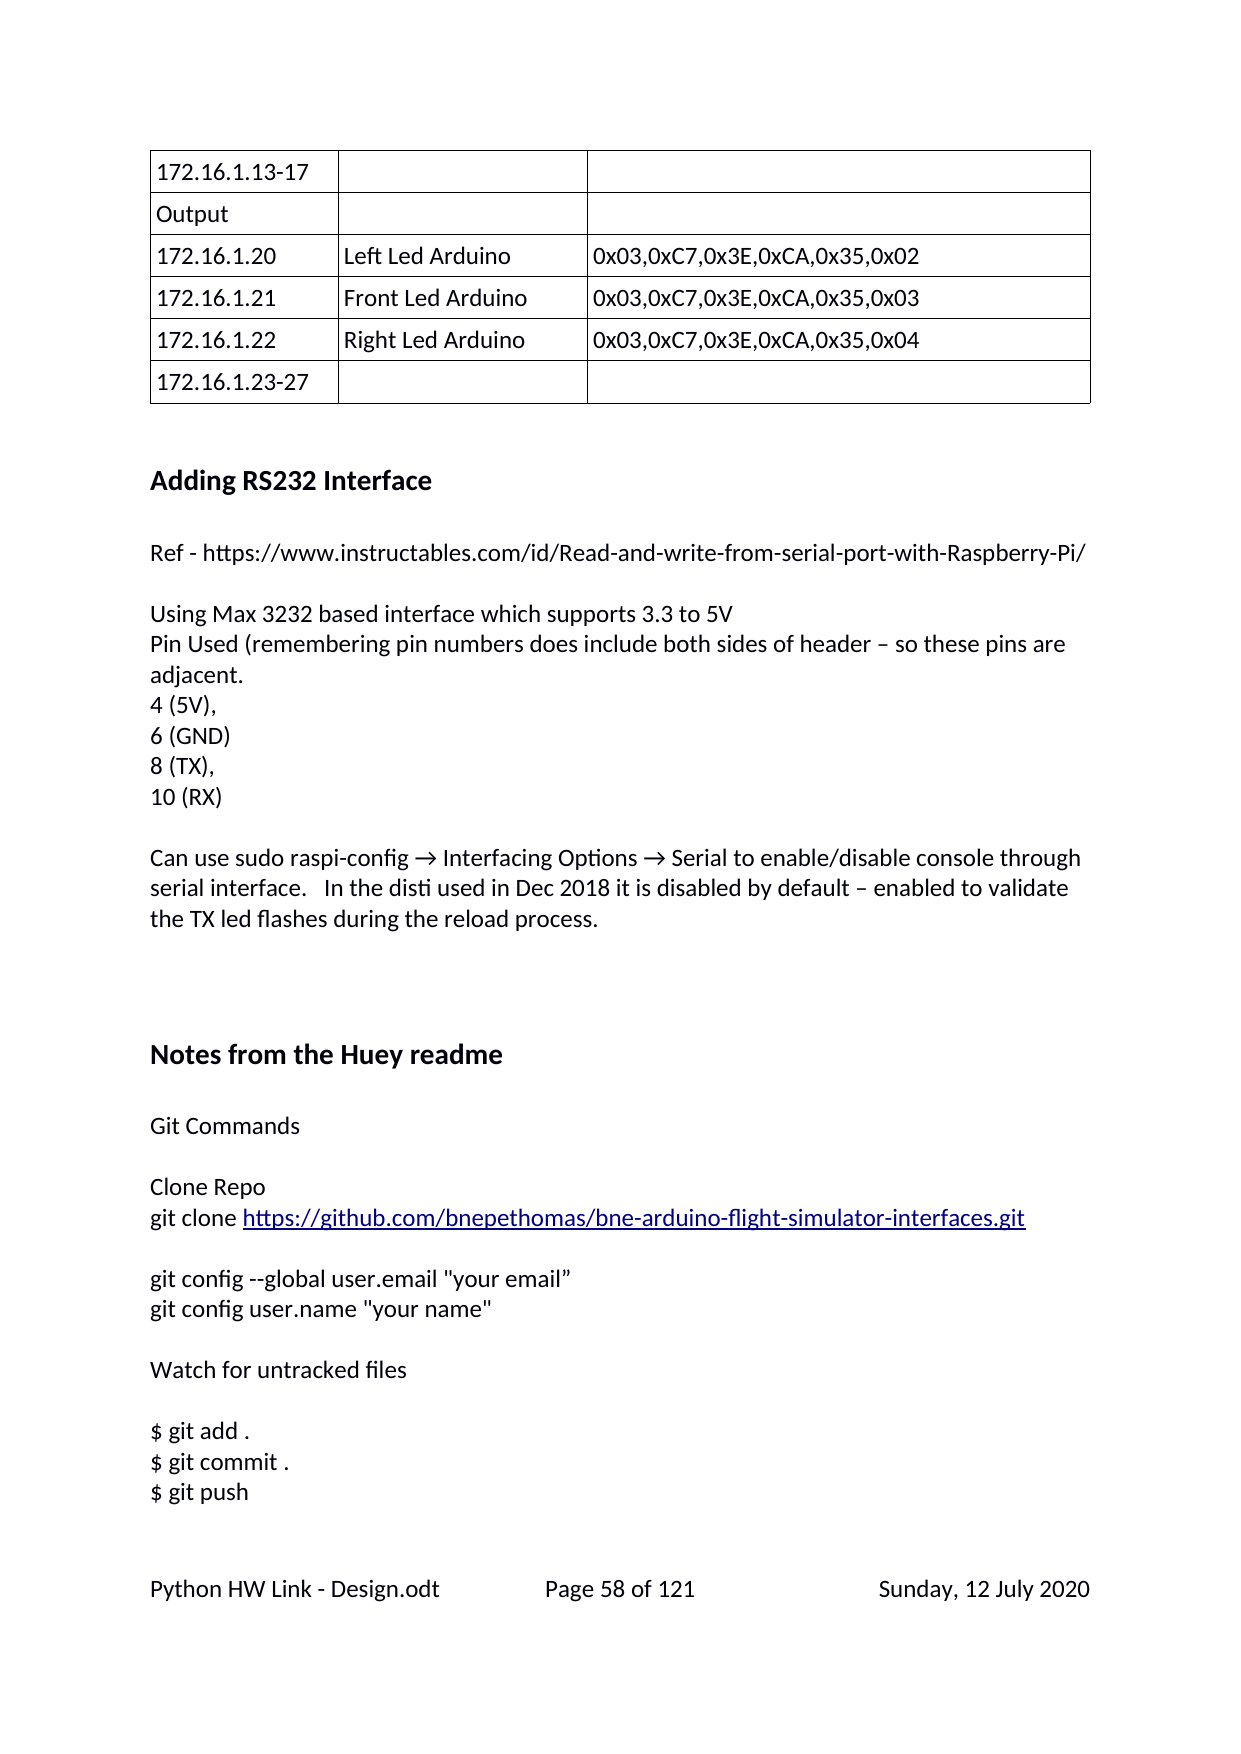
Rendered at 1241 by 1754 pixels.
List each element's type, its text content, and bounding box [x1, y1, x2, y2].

table_cell Output [151, 193, 338, 234]
table_cell [588, 151, 1090, 192]
text $ git push [150, 1477, 1090, 1507]
subtitle Notes from the Huey readme [150, 1036, 1090, 1071]
table_cell Front Led Arduino [339, 277, 587, 318]
table_cell 172.16.1.20 [151, 235, 338, 276]
text $ git commit . [150, 1446, 1090, 1477]
text 10 (RX) [150, 781, 1090, 811]
table_cell 0x03,0xC7,0x3E,0xCA,0x35,0x02 [588, 235, 1090, 276]
text git config user.name "your name" [150, 1293, 1090, 1324]
text Clone Repo [150, 1171, 1090, 1202]
table_cell [588, 361, 1090, 402]
text $ git add . [150, 1416, 1090, 1446]
table_cell Right Led Arduino [339, 319, 587, 360]
text Pin Used (remembering pin numbers does include both sides of header – so these pins are adjacent. [150, 628, 1090, 689]
text Can use sudo raspi-config → Interfacing Options → Serial to enable/disable console through serial interface. In the disti used in Dec 2018 it is disabled by default – enabled to validate the TX led flashes during the reload process. [150, 842, 1090, 933]
table_cell 172.16.1.21 [151, 277, 338, 318]
text Using Max 3232 based interface which supports 3.3 to 5V [150, 598, 1090, 628]
text 8 (TX), [150, 750, 1090, 781]
table_cell 0x03,0xC7,0x3E,0xCA,0x35,0x03 [588, 277, 1090, 318]
table_cell 172.16.1.13-17 [151, 151, 338, 192]
table_cell 172.16.1.22 [151, 319, 338, 360]
table_cell 0x03,0xC7,0x3E,0xCA,0x35,0x04 [588, 319, 1090, 360]
text git clone https://github.com/bnepethomas/bne-arduino-flight-simulator-interfaces.git [150, 1202, 1090, 1232]
text Ref - https://www.instructables.com/id/Read-and-write-from-serial-port-with-Raspberry-Pi/ [150, 537, 1090, 567]
text 4 (5V), [150, 689, 1090, 720]
table_cell [339, 193, 587, 234]
text Watch for untracked files [150, 1354, 1090, 1385]
table_cell Left Led Arduino [339, 235, 587, 276]
subtitle Adding RS232 Interface [150, 462, 1090, 498]
table_cell 172.16.1.23-27 [151, 361, 338, 402]
text Git Commands [150, 1110, 1090, 1141]
table_cell [339, 151, 587, 192]
text git config --global user.email "your email” [150, 1263, 1090, 1293]
table_cell [588, 193, 1090, 234]
table_cell [339, 361, 587, 402]
text 6 (GND) [150, 720, 1090, 750]
